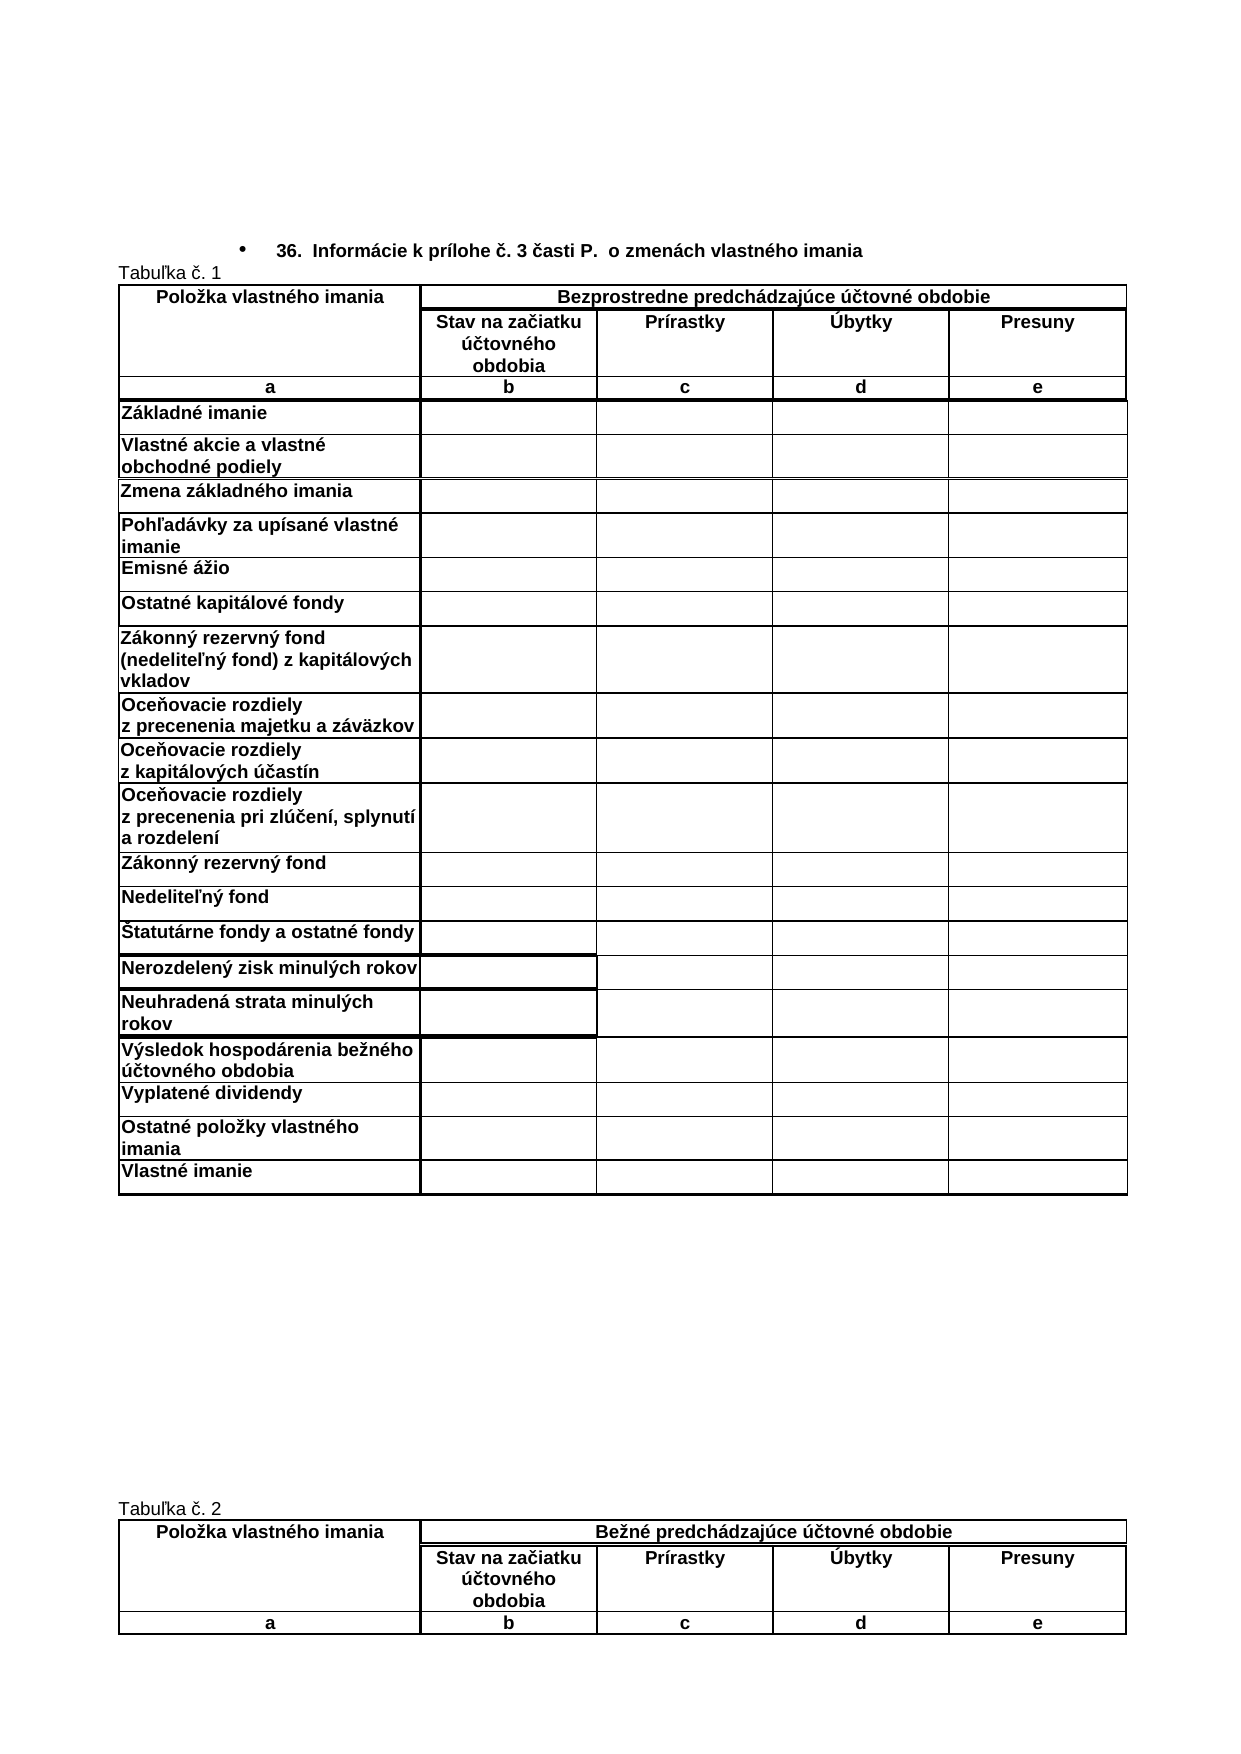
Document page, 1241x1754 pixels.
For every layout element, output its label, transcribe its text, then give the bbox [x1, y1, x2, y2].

table_cell [949, 739, 1127, 782]
table_cell [773, 922, 948, 955]
table_cell Zákonný rezervný fond (nedeliteľný fond) z kapitálových vkladov [119, 627, 419, 692]
table_cell [949, 694, 1127, 737]
table_cell [773, 558, 948, 591]
table_cell [597, 1083, 772, 1116]
text Tabuľka č. 1 [118, 262, 1122, 283]
table_cell [949, 435, 1127, 477]
table_cell [597, 480, 772, 512]
table_cell [773, 784, 948, 852]
table_cell [773, 480, 948, 512]
table_cell d [774, 377, 948, 398]
table_cell [949, 514, 1127, 557]
table_cell [422, 435, 596, 477]
table_cell b [422, 377, 596, 398]
table_cell Oceňovacie rozdiely z precenenia pri zlúčení, splynutí a rozdelení [120, 784, 419, 852]
table_cell [597, 784, 772, 852]
table_cell [422, 514, 596, 557]
table_cell [422, 853, 596, 886]
table_cell [597, 853, 772, 886]
table_cell [421, 957, 596, 987]
table_cell [422, 627, 596, 692]
table_cell d [774, 1612, 948, 1633]
table_cell [597, 435, 772, 477]
table_cell Oceňovacie rozdiely z precenenia majetku a záväzkov [120, 694, 419, 737]
table_cell Oceňovacie rozdiely z kapitálových účastín [119, 739, 419, 782]
table_cell Stav na začiatku účtovného obdobia [422, 311, 596, 376]
table_cell [773, 956, 948, 989]
table_cell Ostatné položky vlastného imania [120, 1117, 419, 1159]
table_cell [597, 592, 772, 625]
table_cell Neuhradená strata minulých rokov [120, 991, 419, 1034]
table_cell Základné imanie [120, 402, 419, 434]
table_cell [597, 627, 772, 692]
list 36. Informácie k prílohe č. 3 časti P. o zmenách vlastného imania [238, 239, 1122, 262]
table_cell [422, 592, 596, 625]
table_cell [773, 514, 948, 557]
table_cell [422, 922, 596, 953]
table_cell [773, 1117, 948, 1159]
table_cell [773, 1161, 948, 1193]
table_header Položka vlastného imania [120, 286, 419, 376]
table_cell Nedeliteľný fond [120, 887, 419, 920]
table_cell [597, 694, 772, 737]
table_cell Pohľadávky za upísané vlastné imanie [120, 514, 419, 557]
table_cell [597, 887, 772, 920]
table_cell [949, 853, 1127, 886]
table_cell Presuny [950, 311, 1125, 376]
table_cell [597, 1161, 772, 1193]
table_cell Úbytky [774, 1547, 948, 1611]
table_cell [773, 853, 948, 886]
table_cell [949, 887, 1127, 920]
table_cell [422, 887, 596, 920]
table_cell [422, 402, 596, 434]
table_cell c [598, 377, 772, 398]
table_cell [597, 1117, 772, 1159]
table_cell Vyplatené dividendy [120, 1083, 419, 1116]
table_cell Emisné ážio [120, 558, 419, 591]
table_cell Úbytky [774, 311, 948, 376]
table_cell [422, 1039, 596, 1082]
table_cell [773, 402, 948, 434]
table_cell Prírastky [598, 1547, 772, 1611]
table_cell [422, 739, 596, 782]
table_cell [597, 1038, 772, 1082]
table_cell e [950, 377, 1125, 398]
table_cell [949, 1038, 1127, 1082]
table_cell b [422, 1612, 596, 1633]
table_cell [773, 1083, 948, 1116]
table_cell Presuny [950, 1547, 1125, 1611]
table_cell e [950, 1612, 1125, 1633]
table_cell [773, 887, 948, 920]
table_cell [422, 694, 596, 737]
table_cell [597, 922, 772, 955]
table_cell Zmena základného imania [119, 480, 419, 512]
table_cell [949, 956, 1127, 989]
table_cell [422, 784, 596, 852]
table_cell [422, 558, 596, 591]
text Tabuľka č. 2 [118, 1497, 1122, 1519]
table_cell [773, 694, 948, 737]
table_header Položka vlastného imania [120, 1521, 419, 1611]
table_cell [949, 784, 1127, 852]
table_cell [422, 1083, 596, 1116]
table_cell Stav na začiatku účtovného obdobia [422, 1547, 596, 1611]
table_cell Vlastné akcie a vlastné obchodné podiely [120, 435, 419, 477]
table_cell [949, 1083, 1127, 1116]
table_cell [773, 592, 948, 625]
table_cell [773, 1038, 948, 1082]
table_cell [422, 1161, 596, 1193]
table_cell [949, 990, 1127, 1036]
table_cell Výsledok hospodárenia bežného účtovného obdobia [120, 1039, 419, 1082]
table_cell Vlastné imanie [120, 1161, 419, 1193]
table_cell [422, 1117, 596, 1159]
table_header Bezprostredne predchádzajúce účtovné obdobie [422, 286, 1126, 307]
table_cell [949, 592, 1127, 625]
table_cell [422, 480, 596, 512]
table_cell [421, 991, 596, 1034]
table_cell Štatutárne fondy a ostatné fondy [120, 922, 419, 953]
table_cell [949, 627, 1127, 692]
table_cell [773, 435, 948, 477]
table_cell [773, 990, 948, 1036]
table_cell [949, 1161, 1127, 1193]
table_cell [949, 922, 1127, 955]
table_cell [597, 514, 772, 557]
table_cell Ostatné kapitálové fondy [120, 592, 419, 625]
table_cell [773, 627, 948, 692]
table_cell [773, 739, 948, 782]
table_cell [597, 739, 772, 782]
table_cell a [120, 377, 419, 398]
table_cell [949, 402, 1127, 434]
table_cell [598, 990, 772, 1036]
table_cell [597, 402, 772, 434]
table_header Bežné predchádzajúce účtovné obdobie [422, 1521, 1126, 1542]
table_cell [597, 558, 772, 591]
table_cell Prírastky [598, 311, 772, 376]
table_cell Zákonný rezervný fond [120, 853, 419, 886]
table_cell [949, 558, 1127, 591]
table_cell c [598, 1612, 772, 1633]
table_cell [598, 956, 772, 989]
table_cell Nerozdelený zisk minulých rokov [120, 957, 419, 987]
table_cell [949, 480, 1127, 512]
table_cell a [120, 1612, 419, 1633]
table_cell [949, 1117, 1127, 1159]
